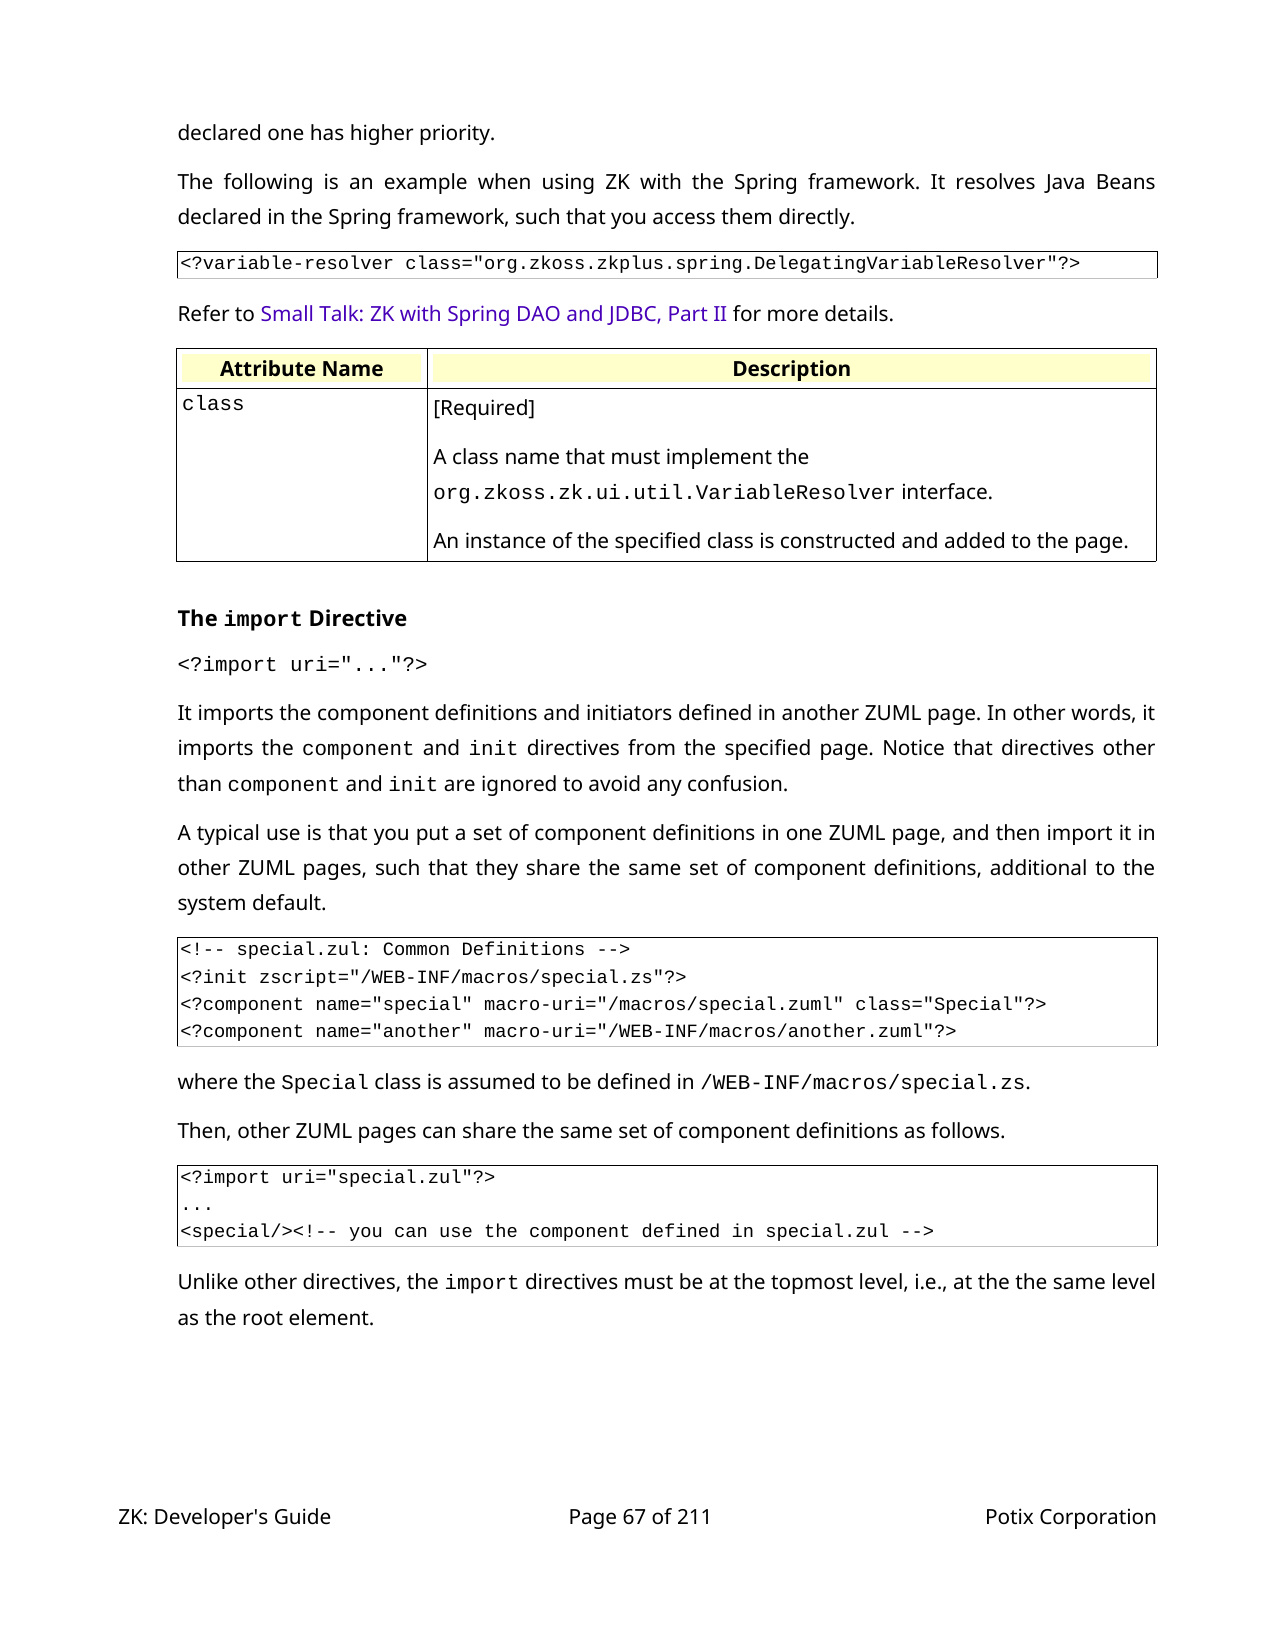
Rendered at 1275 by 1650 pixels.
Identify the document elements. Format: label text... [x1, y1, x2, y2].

text declared one has higher priority. [177, 118, 1157, 146]
text Then, other ZUML pages can share the same set of component definitions as follows. [177, 1116, 1157, 1144]
table_header Attribute Name [177, 349, 427, 388]
table_cell class [177, 389, 427, 561]
text <?component name="special" macro-uri="/macros/special.zuml" class="Special"?> [178, 992, 1157, 1016]
text <?component name="another" macro-uri="/WEB-INF/macros/another.zuml"?> [178, 1019, 1157, 1046]
text <?init zscript="/WEB-INF/macros/special.zs"?> [178, 964, 1157, 989]
text <?import uri="special.zul"?> [178, 1166, 1157, 1189]
table_header Description [428, 349, 1156, 388]
table_cell [Required] A class name that must implement the org.zkoss.zk.ui.util.VariableResolver interface. An instance of the specified class is constructed and added to the page. [428, 389, 1156, 561]
text Refer to Small Talk: ZK with Spring DAO and JDBC, Part II for more details. [177, 299, 1157, 327]
text where the Special class is assumed to be defined in /WEB-INF/macros/special.zs. [177, 1067, 1157, 1095]
text <special/><!-- you can use the component defined in special.zul --> [178, 1219, 1157, 1246]
text ... [178, 1192, 1157, 1216]
text <!-- special.zul: Common Definitions --> [178, 938, 1157, 962]
text Unlike other directives, the import directives must be at the topmost level, i.e., at the the same level as the root element. [177, 1267, 1157, 1331]
text <?variable-resolver class="org.zkoss.zkplus.spring.DelegatingVariableResolver"?> [178, 252, 1157, 278]
text A typical use is that you put a set of component definitions in one ZUML page, and then import it in other ZUML pages, such that they share the same set of component definitions, additional to the system default. [177, 818, 1157, 917]
subtitle The import Directive [177, 603, 1157, 633]
text It imports the component definitions and initiators defined in another ZUML page. In other words, it imports the component and init directives from the specified page. Notice that directives other than component and init are ignored to avoid any confusion. [177, 698, 1157, 797]
text The following is an example when using ZK with the Spring framework. It resolves Java Beans declared in the Spring framework, such that you access them directly. [177, 167, 1157, 230]
text <?import uri="..."?> [177, 654, 1157, 677]
